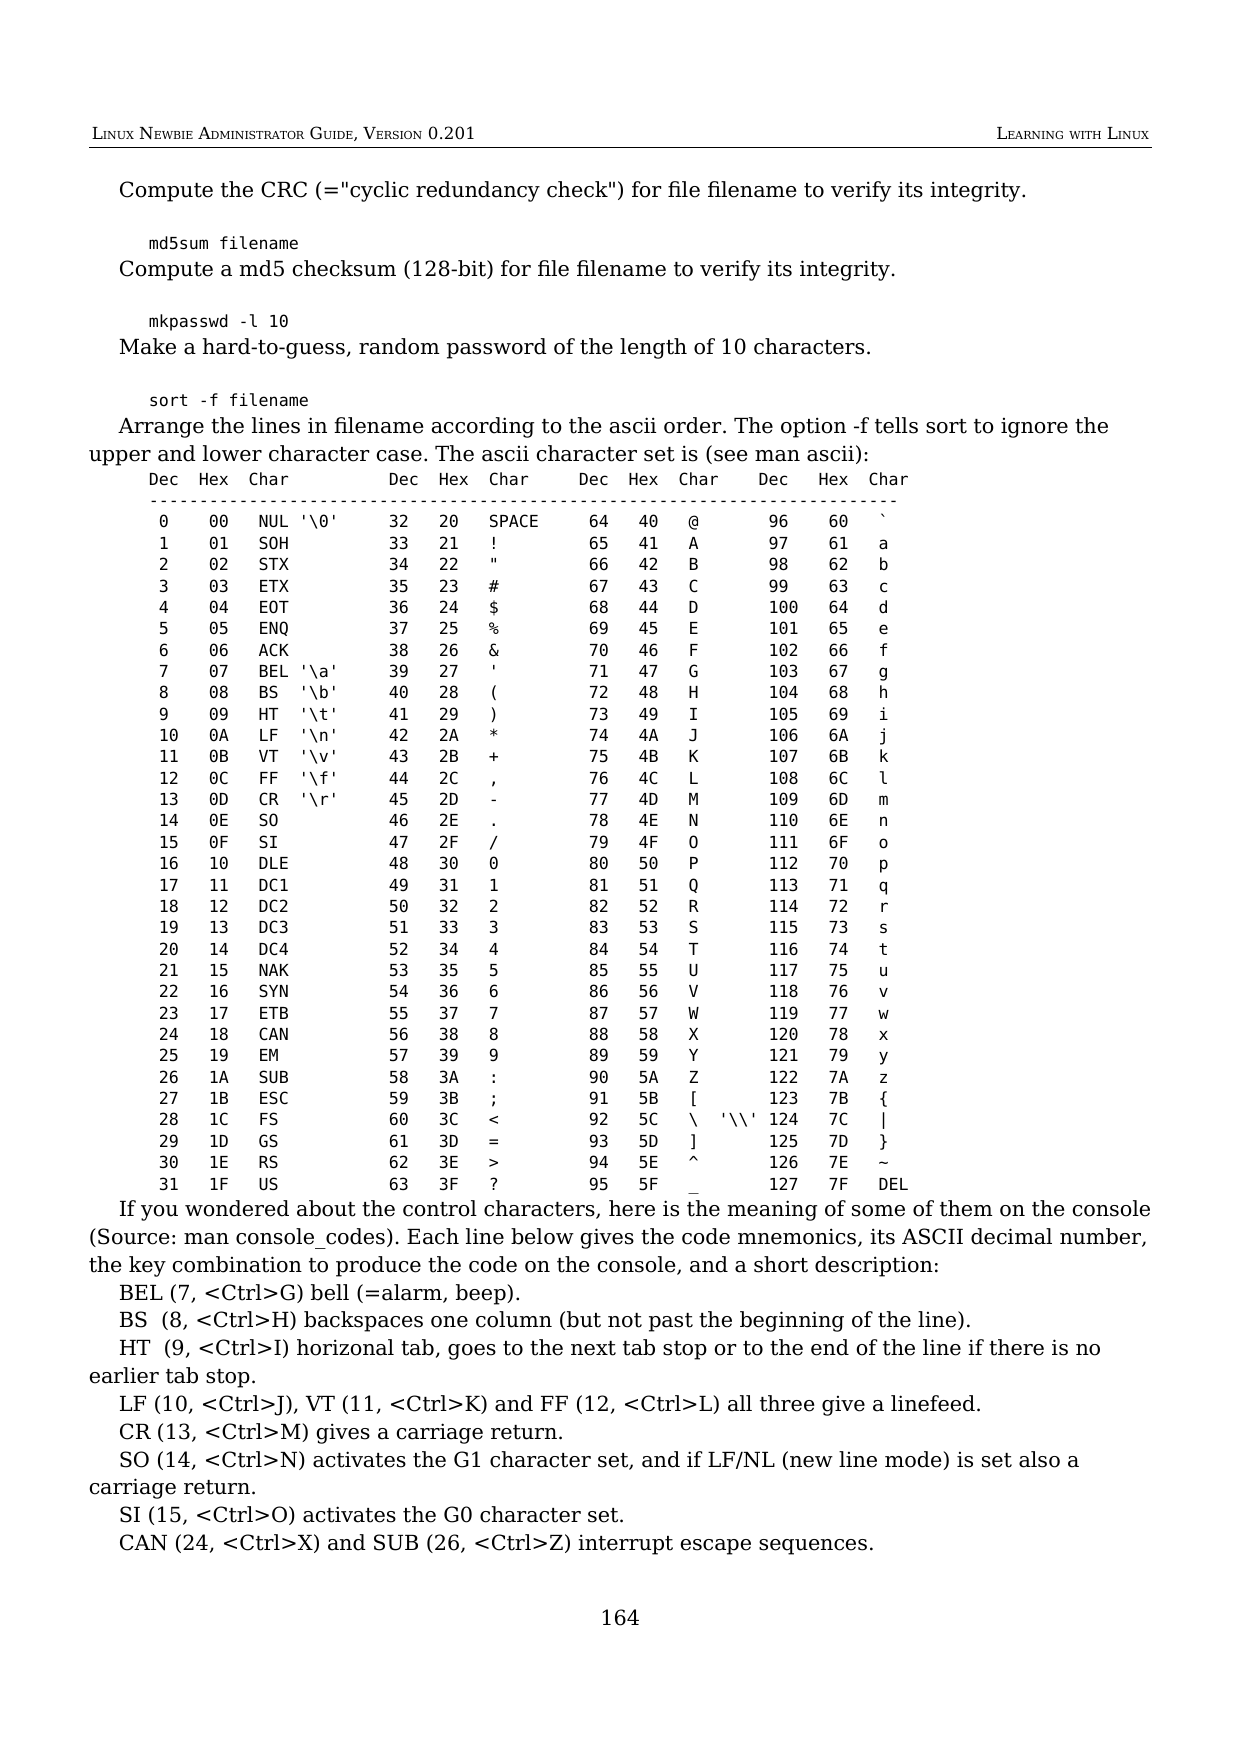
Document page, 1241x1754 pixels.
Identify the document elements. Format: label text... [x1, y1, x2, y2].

text 11 0B VT '\v' 43 2B + 75 4B K 107 6B k [148, 747, 1152, 767]
text sort -f filename [148, 391, 1152, 411]
text --------------------------------------------------------------------------- [148, 491, 1152, 511]
text LF (10, <Ctrl>J), VT (11, <Ctrl>K) and FF (12, <Ctrl>L) all three give a linefeed. [88, 1392, 1152, 1416]
text 7 07 BEL '\a' 39 27 ' 71 47 G 103 67 g [148, 662, 1152, 681]
text 22 16 SYN 54 36 6 86 56 V 118 76 v [148, 982, 1152, 1002]
text Compute the CRC (="cyclic redundancy check") for file filename to verify its integrity. [88, 178, 1152, 202]
text 16 10 DLE 48 30 0 80 50 P 112 70 p [148, 854, 1152, 873]
text Dec Hex Char Dec Hex Char Dec Hex Char Dec Hex Char [148, 470, 1152, 489]
text 30 1E RS 62 3E > 94 5E ^ 126 7E ~ [148, 1153, 1152, 1172]
text BEL (7, <Ctrl>G) bell (=alarm, beep). [88, 1281, 1152, 1305]
text 2 02 STX 34 22 " 66 42 B 98 62 b [148, 555, 1152, 574]
text 27 1B ESC 59 3B ; 91 5B [ 123 7B { [148, 1089, 1152, 1108]
text CAN (24, <Ctrl>X) and SUB (26, <Ctrl>Z) interrupt escape sequences. [88, 1531, 1152, 1555]
text Arrange the lines in filename according to the ascii order. The option -f tells sort to ignore the upper and lower character case. The ascii character set is (see man ascii): [88, 414, 1152, 466]
text CR (13, <Ctrl>M) gives a carriage return. [88, 1420, 1152, 1444]
text 15 0F SI 47 2F / 79 4F O 111 6F o [148, 833, 1152, 852]
text BS (8, <Ctrl>H) backspaces one column (but not past the beginning of the line). [88, 1309, 1152, 1333]
text mkpasswd -l 10 [148, 312, 1152, 332]
text 4 04 EOT 36 24 $ 68 44 D 100 64 d [148, 598, 1152, 617]
text 23 17 ETB 55 37 7 87 57 W 119 77 w [148, 1003, 1152, 1023]
text 17 11 DC1 49 31 1 81 51 Q 113 71 q [148, 875, 1152, 895]
text 19 13 DC3 51 33 3 83 53 S 115 73 s [148, 918, 1152, 938]
text 0 00 NUL '\0' 32 20 SPACE 64 40 @ 96 60 ` [148, 512, 1152, 532]
text 5 05 ENQ 37 25 % 69 45 E 101 65 e [148, 619, 1152, 639]
text 8 08 BS '\b' 40 28 ( 72 48 H 104 68 h [148, 683, 1152, 703]
text SO (14, <Ctrl>N) activates the G1 character set, and if LF/NL (new line mode) is set also a carriage return. [88, 1448, 1152, 1500]
text 18 12 DC2 50 32 2 82 52 R 114 72 r [148, 897, 1152, 916]
text 26 1A SUB 58 3A : 90 5A Z 122 7A z [148, 1068, 1152, 1087]
text 6 06 ACK 38 26 & 70 46 F 102 66 f [148, 641, 1152, 660]
text 20 14 DC4 52 34 4 84 54 T 116 74 t [148, 939, 1152, 959]
text 1 01 SOH 33 21 ! 65 41 A 97 61 a [148, 534, 1152, 553]
text 25 19 EM 57 39 9 89 59 Y 121 79 y [148, 1046, 1152, 1066]
text 12 0C FF '\f' 44 2C , 76 4C L 108 6C l [148, 769, 1152, 788]
text If you wondered about the control characters, here is the meaning of some of them on the console (Source: man console_codes). Each line below gives the code mnemonics, its ASCII decimal number, the key combination to produce the code on the console, and a short description: [88, 1197, 1152, 1277]
text 9 09 HT '\t' 41 29 ) 73 49 I 105 69 i [148, 704, 1152, 724]
text 29 1D GS 61 3D = 93 5D ] 125 7D } [148, 1132, 1152, 1151]
text 28 1C FS 60 3C < 92 5C \ '\\' 124 7C | [148, 1110, 1152, 1130]
text Make a hard-to-guess, random password of the length of 10 characters. [88, 335, 1152, 360]
text HT (9, <Ctrl>I) horizonal tab, goes to the next tab stop or to the end of the line if there is no earlier tab stop. [88, 1336, 1152, 1388]
text 14 0E SO 46 2E . 78 4E N 110 6E n [148, 811, 1152, 831]
text md5sum filename [148, 234, 1152, 253]
text 21 15 NAK 53 35 5 85 55 U 117 75 u [148, 961, 1152, 980]
text 31 1F US 63 3F ? 95 5F _ 127 7F DEL [148, 1174, 1152, 1194]
text SI (15, <Ctrl>O) activates the G0 character set. [88, 1503, 1152, 1528]
text Compute a md5 checksum (128-bit) for file filename to verify its integrity. [88, 257, 1152, 281]
text 24 18 CAN 56 38 8 88 58 X 120 78 x [148, 1025, 1152, 1044]
text 3 03 ETX 35 23 # 67 43 C 99 63 c [148, 576, 1152, 596]
text 13 0D CR '\r' 45 2D - 77 4D M 109 6D m [148, 790, 1152, 809]
text 10 0A LF '\n' 42 2A * 74 4A J 106 6A j [148, 726, 1152, 745]
